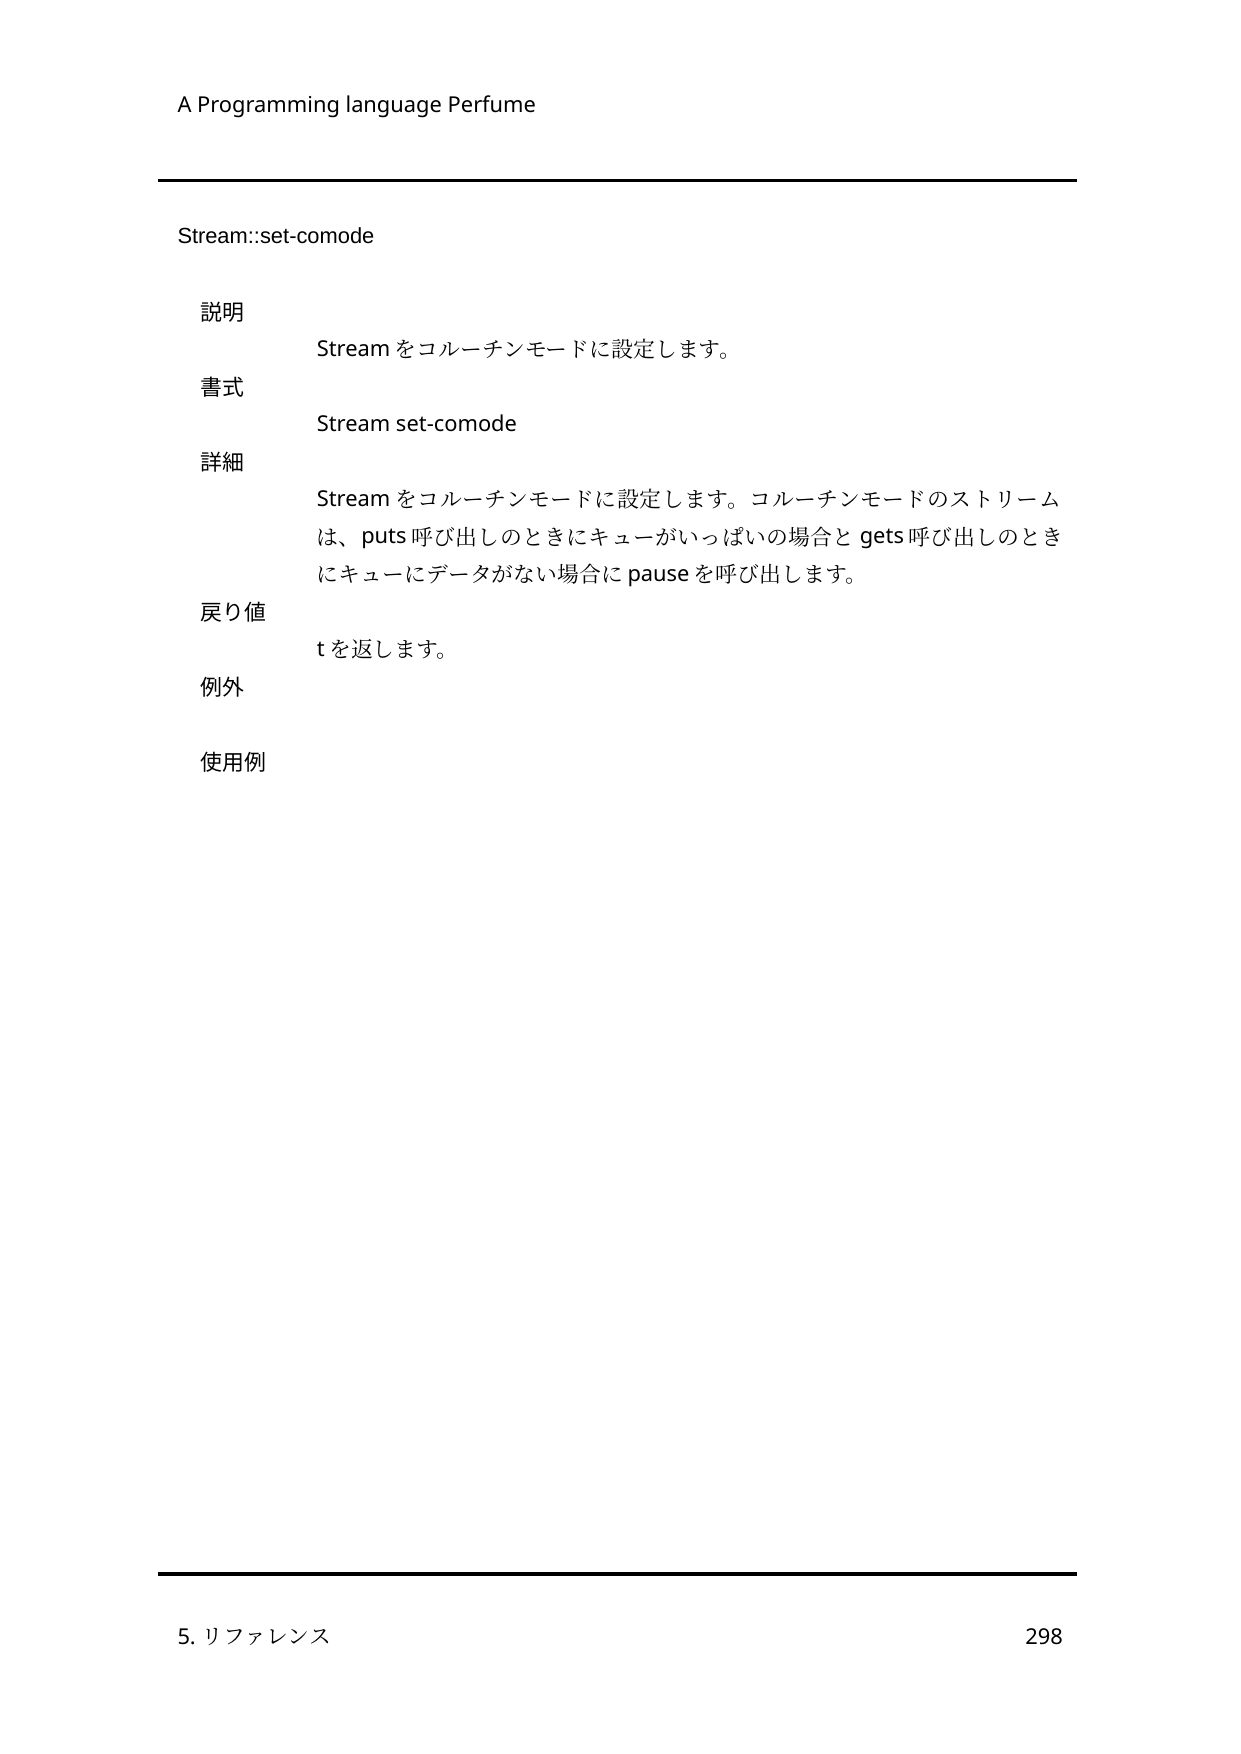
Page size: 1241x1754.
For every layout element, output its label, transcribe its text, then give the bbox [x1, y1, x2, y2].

table_cell Stream set-comode [317, 367, 1063, 442]
table_cell 使用例 [200, 742, 317, 817]
table_cell [317, 742, 1063, 817]
table_cell 例外 [200, 667, 317, 742]
subtitle Stream::set-comode [177, 217, 1063, 254]
table_cell tを返します。 [317, 592, 1063, 667]
table_cell 詳細 [200, 442, 317, 592]
table_cell 戻り値 [200, 592, 317, 667]
table_cell 書式 [200, 367, 317, 442]
table_header 説明 [200, 292, 317, 367]
table_header Streamをコルーチンモードに設定します。 [317, 292, 1063, 367]
table_cell Streamをコルーチンモードに設定します。コルーチンモードのストリームは、puts呼び出しのときにキューがいっぱいの場合とgets呼び出しのときにキューにデータがない場合にpauseを呼び出します。 [317, 442, 1063, 592]
table_cell [317, 667, 1063, 742]
